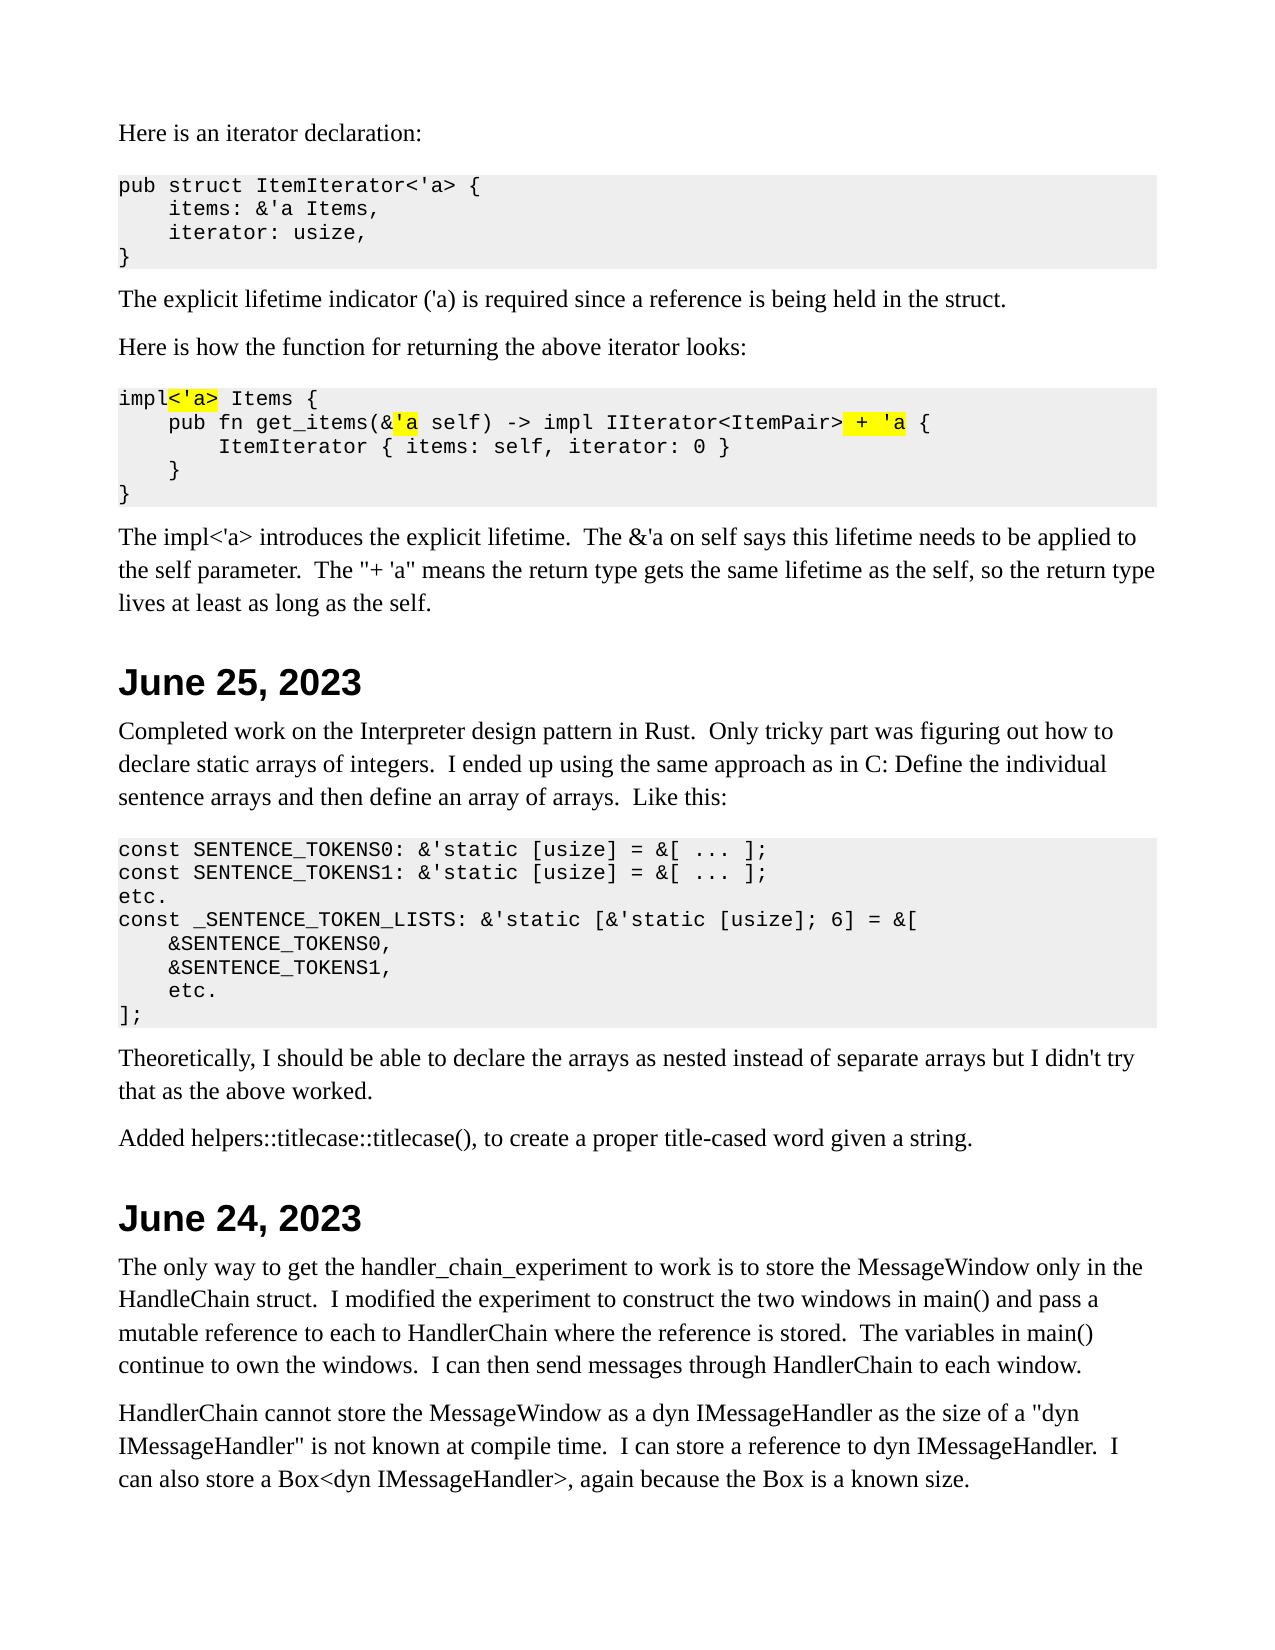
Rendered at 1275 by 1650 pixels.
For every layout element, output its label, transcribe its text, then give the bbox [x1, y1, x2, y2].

text } [118, 483, 1157, 507]
text pub fn get_items(&'a self) -> impl IIterator<ItemPair> + 'a { [118, 412, 1157, 436]
text The only way to get the handler_chain_experiment to work is to store the MessageWindow only in the HandleChain struct. I modified the experiment to construct the two windows in main() and pass a mutable reference to each to HandlerChain where the reference is stored. The variables in main() continue to own the windows. I can then send messages through HandlerChain to each window. [118, 1252, 1157, 1379]
text iterator: usize, [118, 222, 1157, 246]
subtitle June 24, 2023 [118, 1196, 1157, 1239]
subtitle June 25, 2023 [118, 660, 1157, 703]
text Completed work on the Interpreter design pattern in Rust. Only tricky part was figuring out how to declare static arrays of integers. I ended up using the same approach as in C: Define the individual sentence arrays and then define an array of arrays. Like this: [118, 716, 1157, 811]
text items: &'a Items, [118, 198, 1157, 222]
text Theoretically, I should be able to declare the arrays as nested instead of separate arrays but I didn't try that as the above worked. [118, 1043, 1157, 1104]
text etc. ]; [118, 980, 1157, 1028]
text impl<'a> Items { [118, 388, 1157, 412]
text pub struct ItemIterator<'a> { [118, 175, 1157, 198]
text etc. [118, 886, 1157, 909]
text ItemIterator { items: self, iterator: 0 } [118, 436, 1157, 459]
text The impl<'a> introduces the explicit lifetime. The &'a on self says this lifetime needs to be applied to the self parameter. The "+ 'a" means the return type gets the same lifetime as the self, so the return type lives at least as long as the self. [118, 522, 1157, 616]
text HandlerChain cannot store the MessageWindow as a dyn IMessageHandler as the size of a "dyn IMessageHandler" is not known at compile time. I can store a reference to dyn IMessageHandler. I can also store a Box<dyn IMessageHandler>, again because the Box is a known size. [118, 1398, 1157, 1493]
text The explicit lifetime indicator ('a) is required since a reference is being held in the struct. [118, 284, 1157, 313]
text } [118, 246, 1157, 269]
text Here is an iterator declaration: [118, 118, 1157, 147]
text } [118, 459, 1157, 483]
text Added helpers::titlecase::titlecase(), to create a proper title-cased word given a string. [118, 1123, 1157, 1152]
text const _SENTENCE_TOKEN_LISTS: &'static [&'static [usize]; 6] = &[ &SENTENCE_TOKENS0, &SENTENCE_TOKENS1, [118, 909, 1157, 980]
text Here is how the function for returning the above iterator looks: [118, 332, 1157, 361]
text const SENTENCE_TOKENS1: &'static [usize] = &[ ... ]; [118, 862, 1157, 886]
text const SENTENCE_TOKENS0: &'static [usize] = &[ ... ]; [118, 838, 1157, 862]
